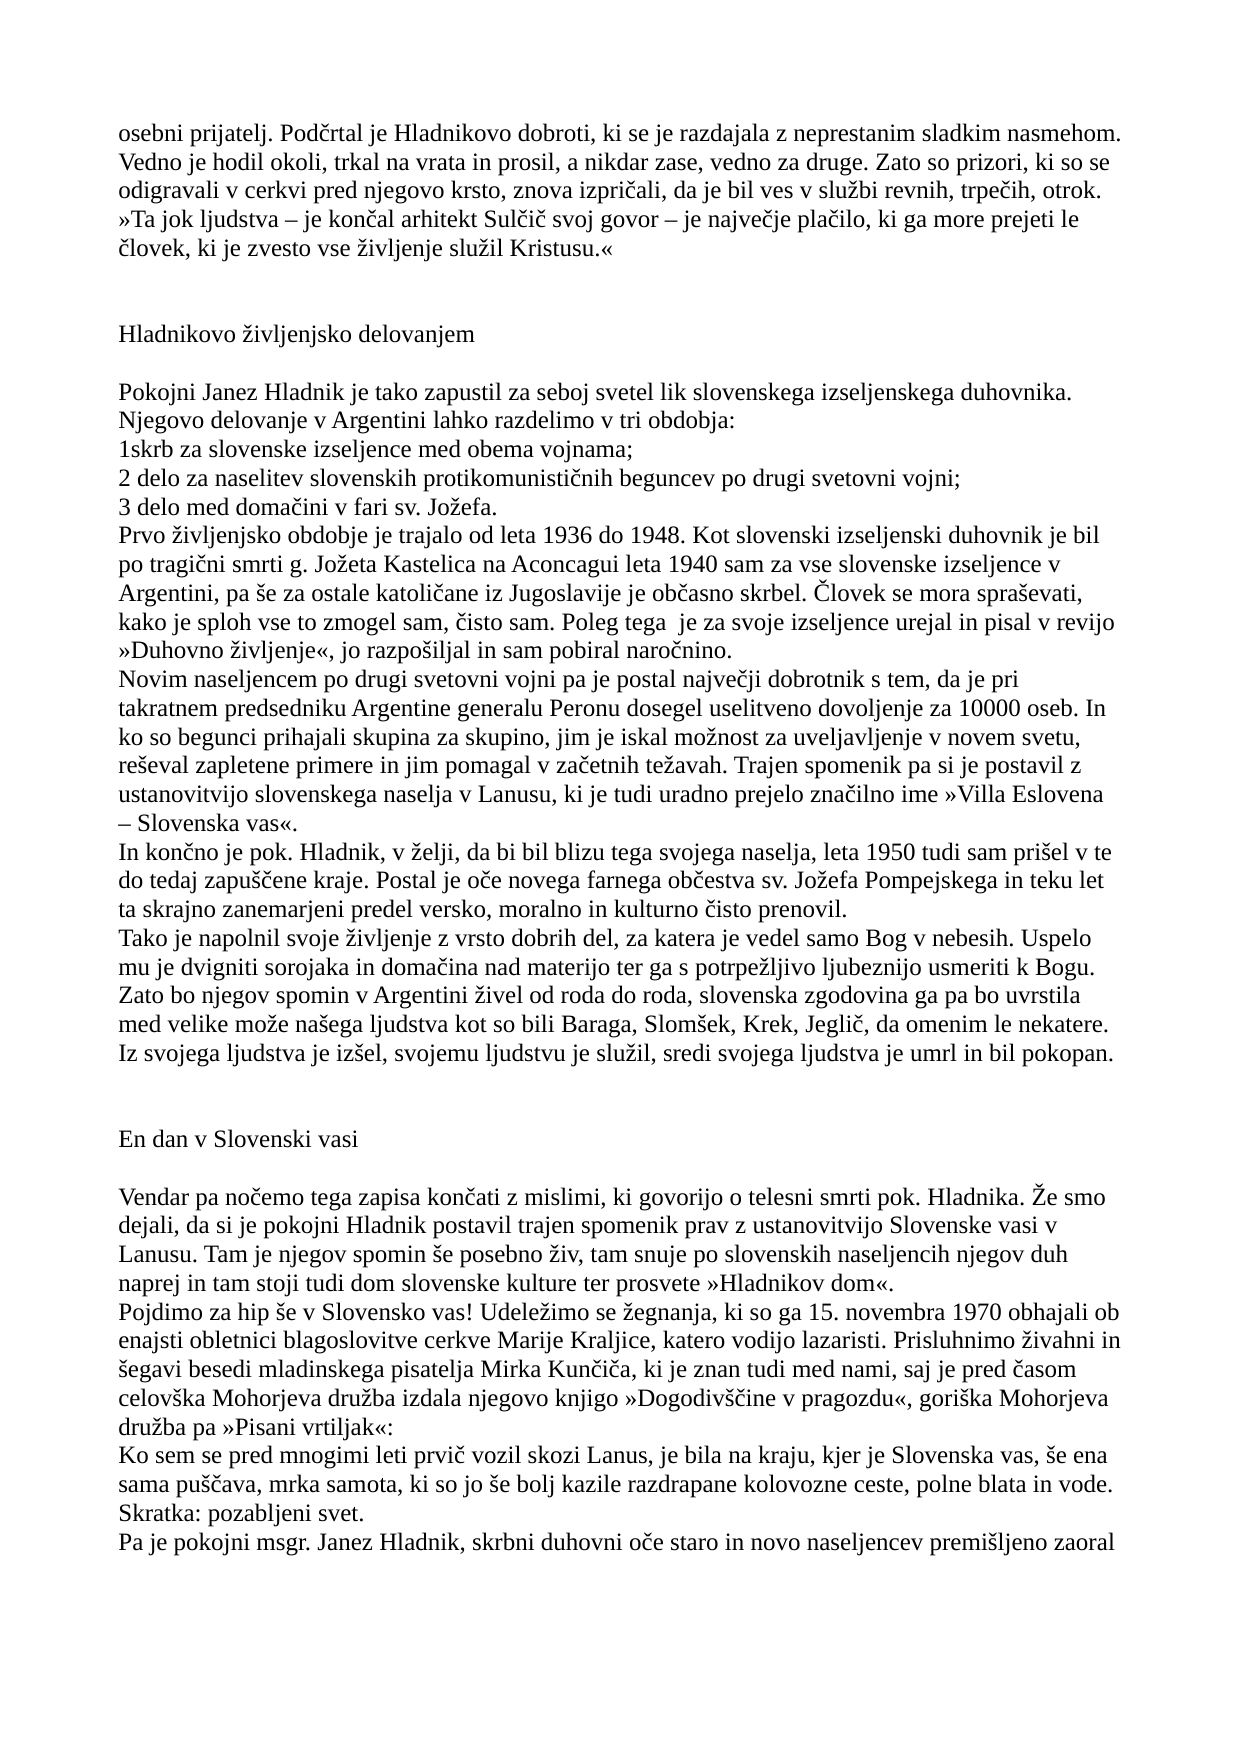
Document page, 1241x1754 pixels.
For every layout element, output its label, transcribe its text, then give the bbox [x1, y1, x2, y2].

text osebni prijatelj. Podčrtal je Hladnikovo dobroti, ki se je razdajala z neprestanim sladkim nasmehom. Vedno je hodil okoli, trkal na vrata in prosil, a nikdar zase, vedno za druge. Zato so prizori, ki so se odigravali v cerkvi pred njegovo krsto, znova izpričali, da je bil ves v službi revnih, trpečih, otrok. »Ta jok ljudstva – je končal arhitekt Sulčič svoj govor – je največje plačilo, ki ga more prejeti le človek, ki je zvesto vse življenje služil Kristusu.« [118, 118, 1122, 262]
text Pa je pokojni msgr. Janez Hladnik, skrbni duhovni oče staro in novo naseljencev premišljeno zaoral [118, 1527, 1122, 1556]
text Ko sem se pred mnogimi leti prvič vozil skozi Lanus, je bila na kraju, kjer je Slovenska vas, še ena sama puščava, mrka samota, ki so jo še bolj kazile razdrapane kolovozne ceste, polne blata in vode. Skratka: pozabljeni svet. [118, 1441, 1122, 1527]
text Novim naseljencem po drugi svetovni vojni pa je postal največji dobrotnik s tem, da je pri takratnem predsedniku Argentine generalu Peronu dosegel uselitveno dovoljenje za 10000 oseb. In ko so begunci prihajali skupina za skupino, jim je iskal možnost za uveljavljenje v novem svetu, reševal zapletene primere in jim pomagal v začetnih težavah. Trajen spomenik pa si je postavil z ustanovitvijo slovenskega naselja v Lanusu, ki je tudi uradno prejelo značilno ime »Villa Eslovena – Slovenska vas«. [118, 664, 1122, 837]
text Hladnikovo življenjsko delovanjem [118, 319, 1122, 348]
text Vendar pa nočemo tega zapisa končati z mislimi, ki govorijo o telesni smrti pok. Hladnika. Že smo dejali, da si je pokojni Hladnik postavil trajen spomenik prav z ustanovitvijo Slovenske vasi v Lanusu. Tam je njegov spomin še posebno živ, tam snuje po slovenskih naseljencih njegov duh naprej in tam stoji tudi dom slovenske kulture ter prosvete »Hladnikov dom«. [118, 1182, 1122, 1297]
text 3 delo med domačini v fari sv. Jožefa. [118, 492, 1122, 521]
text Pojdimo za hip še v Slovensko vas! Udeležimo se žegnanja, ki so ga 15. novembra 1970 obhajali ob enajsti obletnici blagoslovitve cerkve Marije Kraljice, katero vodijo lazaristi. Prisluhnimo živahni in šegavi besedi mladinskega pisatelja Mirka Kunčiča, ki je znan tudi med nami, saj je pred časom celovška Mohorjeva družba izdala njegovo knjigo »Dogodivščine v pragozdu«, goriška Mohorjeva družba pa »Pisani vrtiljak«: [118, 1297, 1122, 1441]
text Prvo življenjsko obdobje je trajalo od leta 1936 do 1948. Kot slovenski izseljenski duhovnik je bil po tragični smrti g. Jožeta Kastelica na Aconcagui leta 1940 sam za vse slovenske izseljence v Argentini, pa še za ostale katoličane iz Jugoslavije je občasno skrbel. Človek se mora spraševati, kako je sploh vse to zmogel sam, čisto sam. Poleg tega je za svoje izseljence urejal in pisal v revijo »Duhovno življenje«, jo razpošiljal in sam pobiral naročnino. [118, 521, 1122, 664]
text In končno je pok. Hladnik, v želji, da bi bil blizu tega svojega naselja, leta 1950 tudi sam prišel v te do tedaj zapuščene kraje. Postal je oče novega farnega občestva sv. Jožefa Pompejskega in teku let ta skrajno zanemarjeni predel versko, moralno in kulturno čisto prenovil. [118, 837, 1122, 923]
text 1skrb za slovenske izseljence med obema vojnama; [118, 434, 1122, 463]
text 2 delo za naselitev slovenskih protikomunističnih beguncev po drugi svetovni vojni; [118, 463, 1122, 492]
text En dan v Slovenski vasi [118, 1124, 1122, 1153]
text Tako je napolnil svoje življenje z vrsto dobrih del, za katera je vedel samo Bog v nebesih. Uspelo mu je dvigniti sorojaka in domačina nad materijo ter ga s potrpežljivo ljubeznijo usmeriti k Bogu. Zato bo njegov spomin v Argentini živel od roda do roda, slovenska zgodovina ga pa bo uvrstila med velike može našega ljudstva kot so bili Baraga, Slomšek, Krek, Jeglič, da omenim le nekatere. Iz svojega ljudstva je izšel, svojemu ljudstvu je služil, sredi svojega ljudstva je umrl in bil pokopan. [118, 923, 1122, 1067]
text Pokojni Janez Hladnik je tako zapustil za seboj svetel lik slovenskega izseljenskega duhovnika. Njegovo delovanje v Argentini lahko razdelimo v tri obdobja: [118, 377, 1122, 434]
